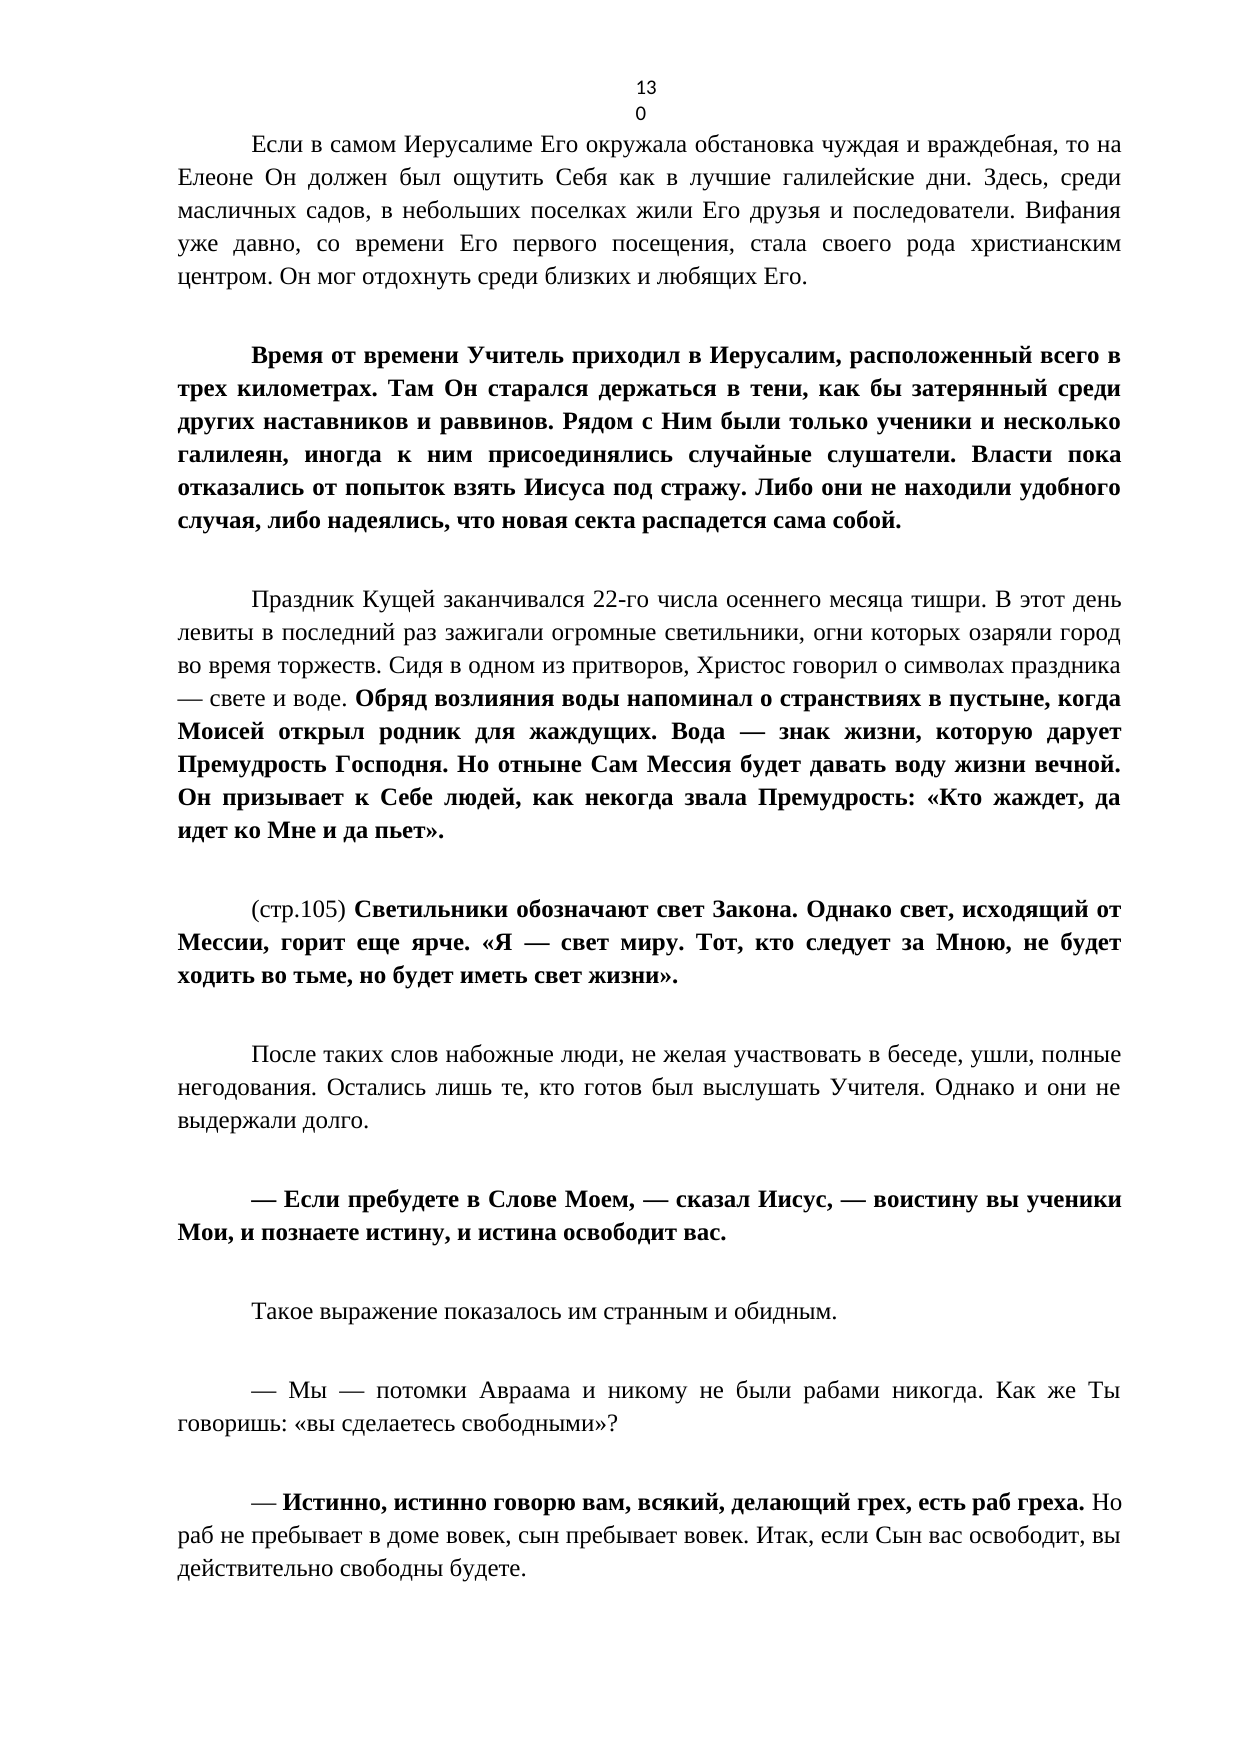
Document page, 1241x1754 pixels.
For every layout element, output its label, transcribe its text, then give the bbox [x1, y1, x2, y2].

text — Истинно, истинно говорю вам, всякий, делающий грех, есть раб греха. Но раб не пребывает в доме вовек, сын пребывает вовек. Итак, если Сын вас освободит, вы действительно свободны будете. [177, 1487, 1122, 1581]
text (стр.105) Светильники обозначают свет Закона. Однако свет, исходящий от Мессии, горит еще ярче. «Я — свет миру. Тот, кто следует за Мною, не будет ходить во тьме, но будет иметь свет жизни». [177, 894, 1122, 989]
text Если в самом Иерусалиме Его окружала обстановка чуждая и враждебная, то на Елеоне Он должен был ощутить Себя как в лучшие галилейские дни. Здесь, среди масличных садов, в небольших поселках жили Его друзья и последователи. Вифания уже давно, со времени Его первого посещения, стала своего рода христианским центром. Он мог отдохнуть среди близких и любящих Его. [177, 118, 1122, 290]
text Праздник Кущей заканчивался 22-го числа осеннего месяца тишри. В этот день левиты в последний раз зажигали огромные светильники, огни которых озаряли город во время торжеств. Сидя в одном из притворов, Христос говорил о символах праздника — свете и воде. Обряд возлияния воды напоминал о странствиях в пустыне, когда Моисей открыл родник для жаждущих. Вода — знак жизни, которую дарует Премудрость Господня. Но отныне Сам Мессия будет давать воду жизни вечной. Он призывает к Себе людей, как некогда звала Премудрость: «Кто жаждет, да идет ко Мне и да пьет». [177, 584, 1122, 844]
text — Мы — потомки Авраама и никому не были рабами никогда. Как же Ты говоришь: «вы сделаетесь свободными»? [177, 1375, 1122, 1437]
text Такое выражение показалось им странным и обидным. [177, 1296, 1122, 1325]
text — Если пребудете в Слове Моем, — сказал Иисус, — воистину вы ученики Мои, и познаете истину, и истина освободит вас. [177, 1184, 1122, 1246]
text После таких слов набожные люди, не желая участвовать в беседе, ушли, полные негодования. Остались лишь те, кто готов был выслушать Учителя. Однако и они не выдержали долго. [177, 1039, 1122, 1134]
text Время от времени Учитель приходил в Иерусалим, расположенный всего в трех километрах. Там Он старался держаться в тени, как бы затерянный среди других наставников и раввинов. Рядом с Ним были только ученики и несколько галилеян, иногда к ним присоединялись случайные слушатели. Власти пока отказались от попыток взять Иисуса под стражу. Либо они не находили удобного случая, либо надеялись, что новая секта распадется сама собой. [177, 340, 1122, 534]
